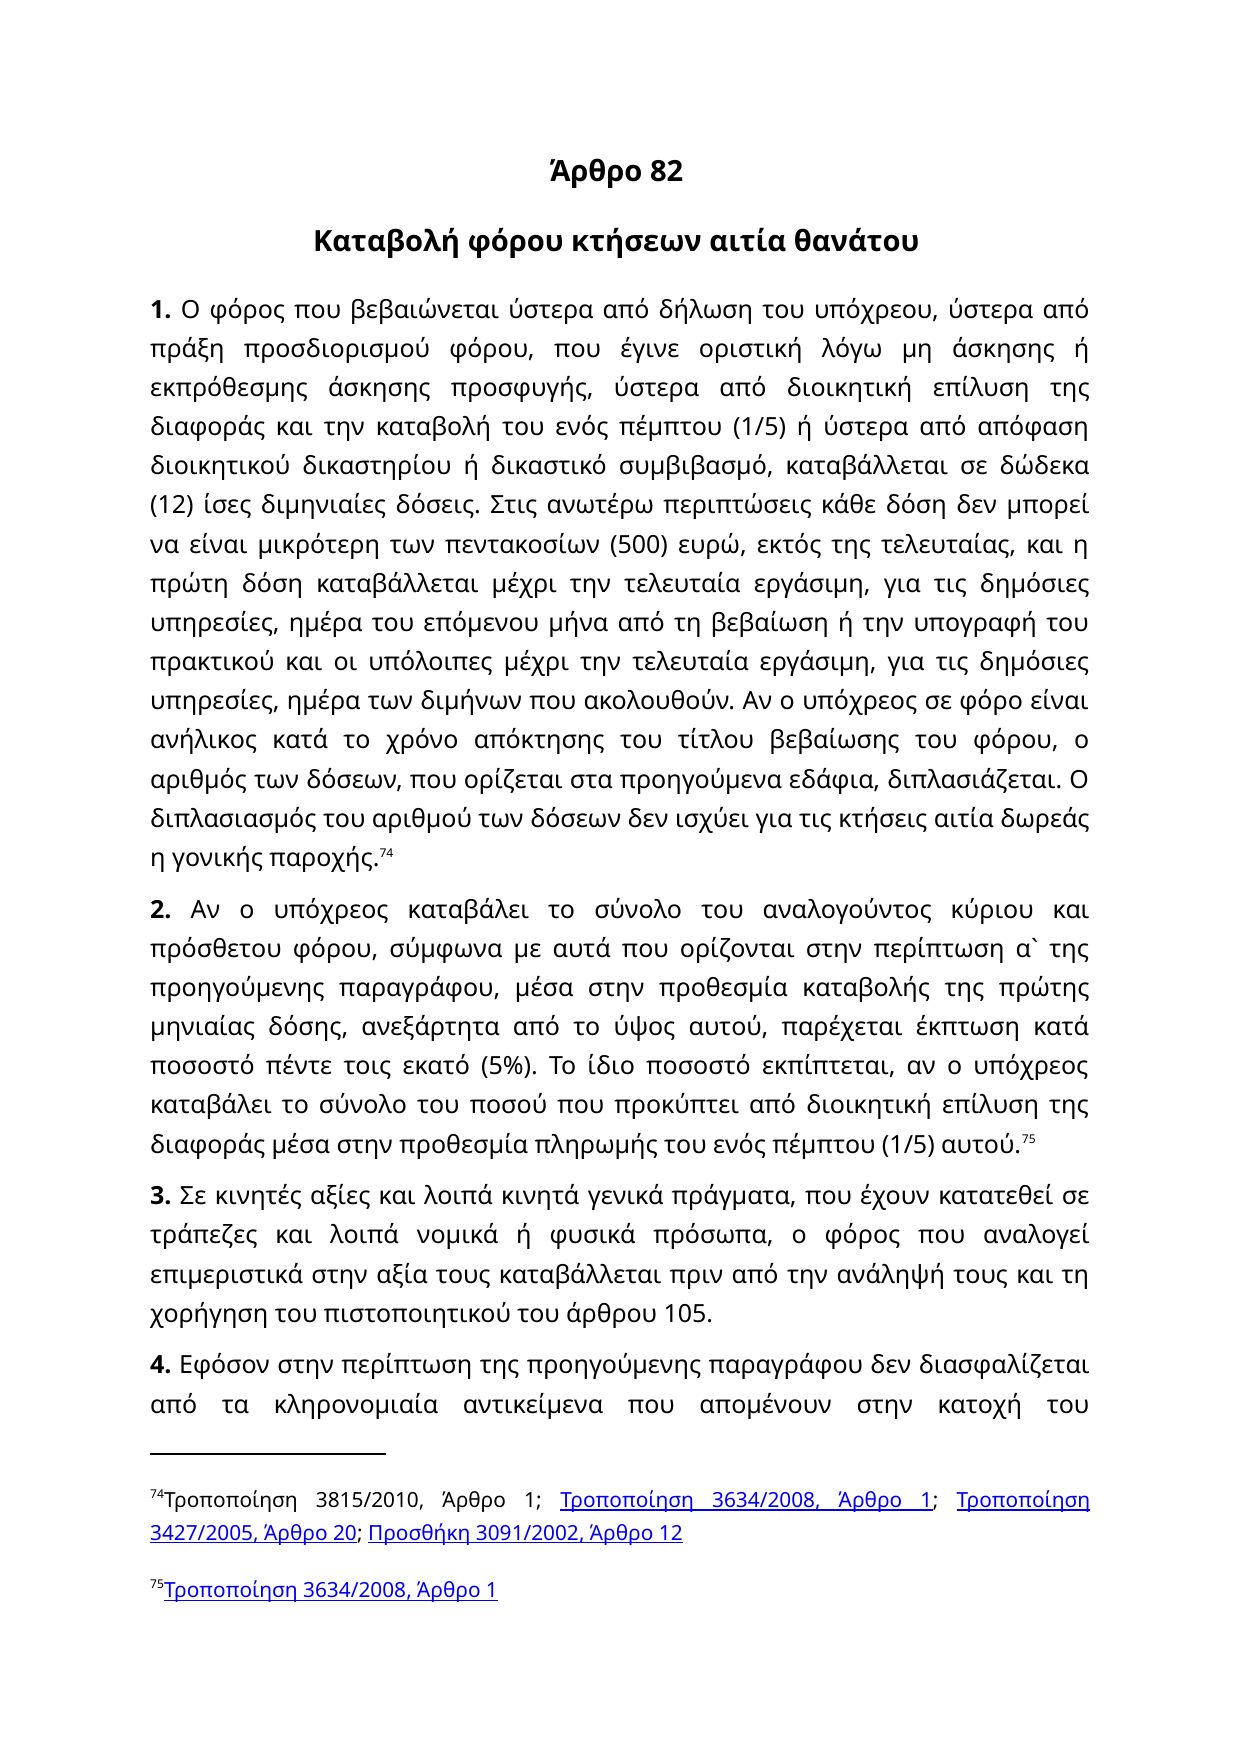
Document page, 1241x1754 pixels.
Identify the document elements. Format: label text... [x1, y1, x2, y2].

text 2. Αν ο υπόχρεος καταβάλει το σύνολο του αναλογούντος κύριου και πρόσθετου φόρου, σύμφωνα με αυτά που ορίζονται στην περίπτωση α` της προηγούμενης παραγράφου, μέσα στην προθεσμία καταβολής της πρώτης µηνιαίας δόσης, ανεξάρτητα από το ύψος αυτού, παρέχεται έκπτωση κατά ποσοστό πέντε τοις εκατό (5%). Το ίδιο ποσοστό εκπίπτεται, αν ο υπόχρεος καταβάλει το σύνολο του ποσού που προκύπτει από διοικητική επίλυση της διαφοράς μέσα στην προθεσμία πληρωμής του ενός πέμπτου (1/5) αυτού. [150, 891, 1090, 1160]
text 4. Εφόσον στην περίπτωση της προηγούμενης παραγράφου δεν διασφαλίζεται από τα κληρονομιαία αντικείμενα που απομένουν στην κατοχή του [150, 1347, 1090, 1420]
text 3. Σε κινητές αξίες και λοιπά κινητά γενικά πράγματα, που έχουν κατατεθεί σε τράπεζες και λοιπά νομικά ή φυσικά πρόσωπα, ο φόρος που αναλογεί επιμεριστικά στην αξία τους καταβάλλεται πριν από την ανάληψή τους και τη χορήγηση του πιστοποιητικού του άρθρου 105. [150, 1178, 1090, 1329]
text Τροποποίηση 3815/2010, Άρθρο 1; Τροποποίηση 3634/2008, Άρθρο 1; Τροποποίηση 3427/2005, Άρθρο 20; Προσθήκη 3091/2002, Άρθρο 12 [150, 1485, 1090, 1546]
text 1. Ο φόρος που βεβαιώνεται ύστερα από δήλωση του υπόχρεου, ύστερα από πράξη προσδιορισμού φόρου, που έγινε οριστική λόγω μη άσκησης ή εκπρόθεσμης άσκησης προσφυγής, ύστερα από διοικητική επίλυση της διαφοράς και την καταβολή του ενός πέμπτου (1/5) ή ύστερα από απόφαση διοικητικού δικαστηρίου ή δικαστικό συμβιβασμό, καταβάλλεται σε δώδεκα (12) ίσες διμηνιαίες δόσεις. Στις ανωτέρω περιπτώσεις κάθε δόση δεν μπορεί να είναι μικρότερη των πεντακοσίων (500) ευρώ, εκτός της τελευταίας, και η πρώτη δόση καταβάλλεται μέχρι την τελευταία εργάσιμη, για τις δημόσιες υπηρεσίες, ημέρα του επόμενου μήνα από τη βεβαίωση ή την υπογραφή του πρακτικού και οι υπόλοιπες μέχρι την τελευταία εργάσιμη, για τις δημόσιες υπηρεσίες, ημέρα των διμήνων που ακολουθούν. Αν ο υπόχρεος σε φόρο είναι ανήλικος κατά το χρόνο απόκτησης του τίτλου βεβαίωσης του φόρου, ο αριθμός των δόσεων, που ορίζεται στα προηγούμενα εδάφια, διπλασιάζεται. Ο διπλασιασμός του αριθμού των δόσεων δεν ισχύει για τις κτήσεις αιτία δωρεάς η γονικής παροχής. [150, 291, 1090, 874]
subtitle Καταβολή φόρου κτήσεων αιτία θανάτου [150, 221, 1090, 260]
text Τροποποίηση 3634/2008, Άρθρο 1 [150, 1576, 1090, 1604]
subtitle Άρθρο 82 [150, 150, 1090, 190]
